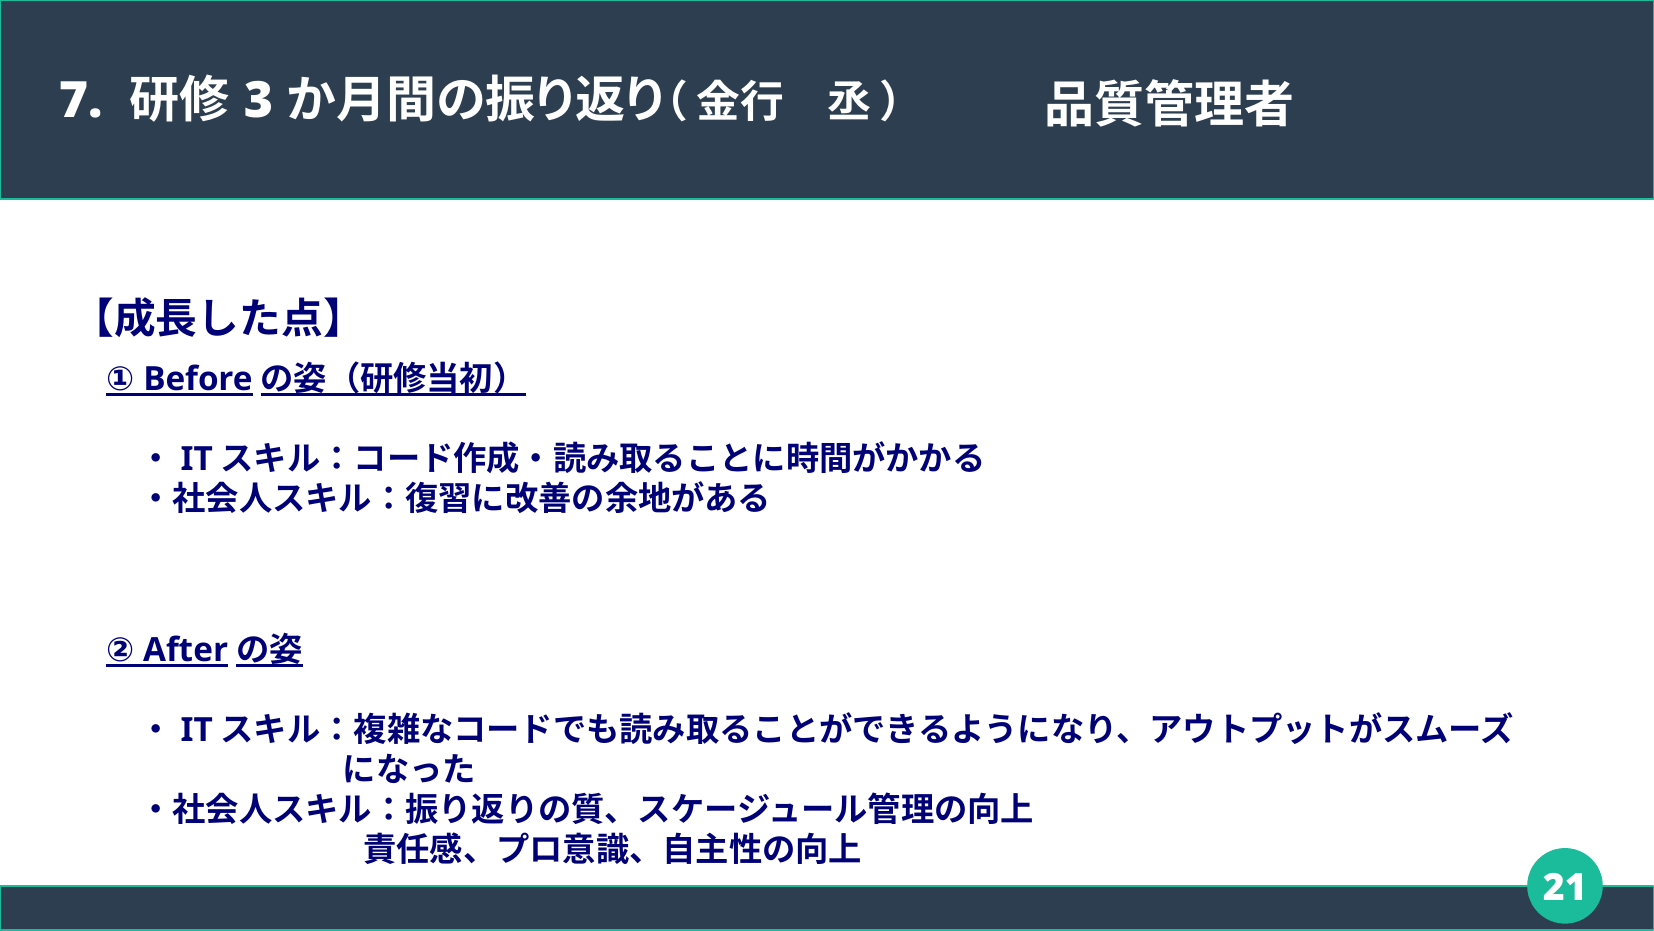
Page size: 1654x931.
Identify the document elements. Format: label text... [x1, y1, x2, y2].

text_box 【成長した点】 [57, 271, 1535, 357]
text_box ① Beforeの姿（研修当初） ・ITスキル：コード作成・読み取ることに時間がかかる ・社会人スキル：復習に改善の余地がある [88, 348, 1565, 526]
text_box 品質管理者 [1029, 66, 1559, 137]
text_box ② Afterの姿 ・ITスキル：複雑なコードでも読み取ることができるようになり、アウトプットがスムーズ になった ・社会人スキル：振り返りの質、スケージュール管理の向上 責任感、プロ意識、自主性の向上 [88, 619, 1565, 877]
title 7. 研修3か月間の振り返り（ 金行 丞 ） [59, 37, 1595, 156]
